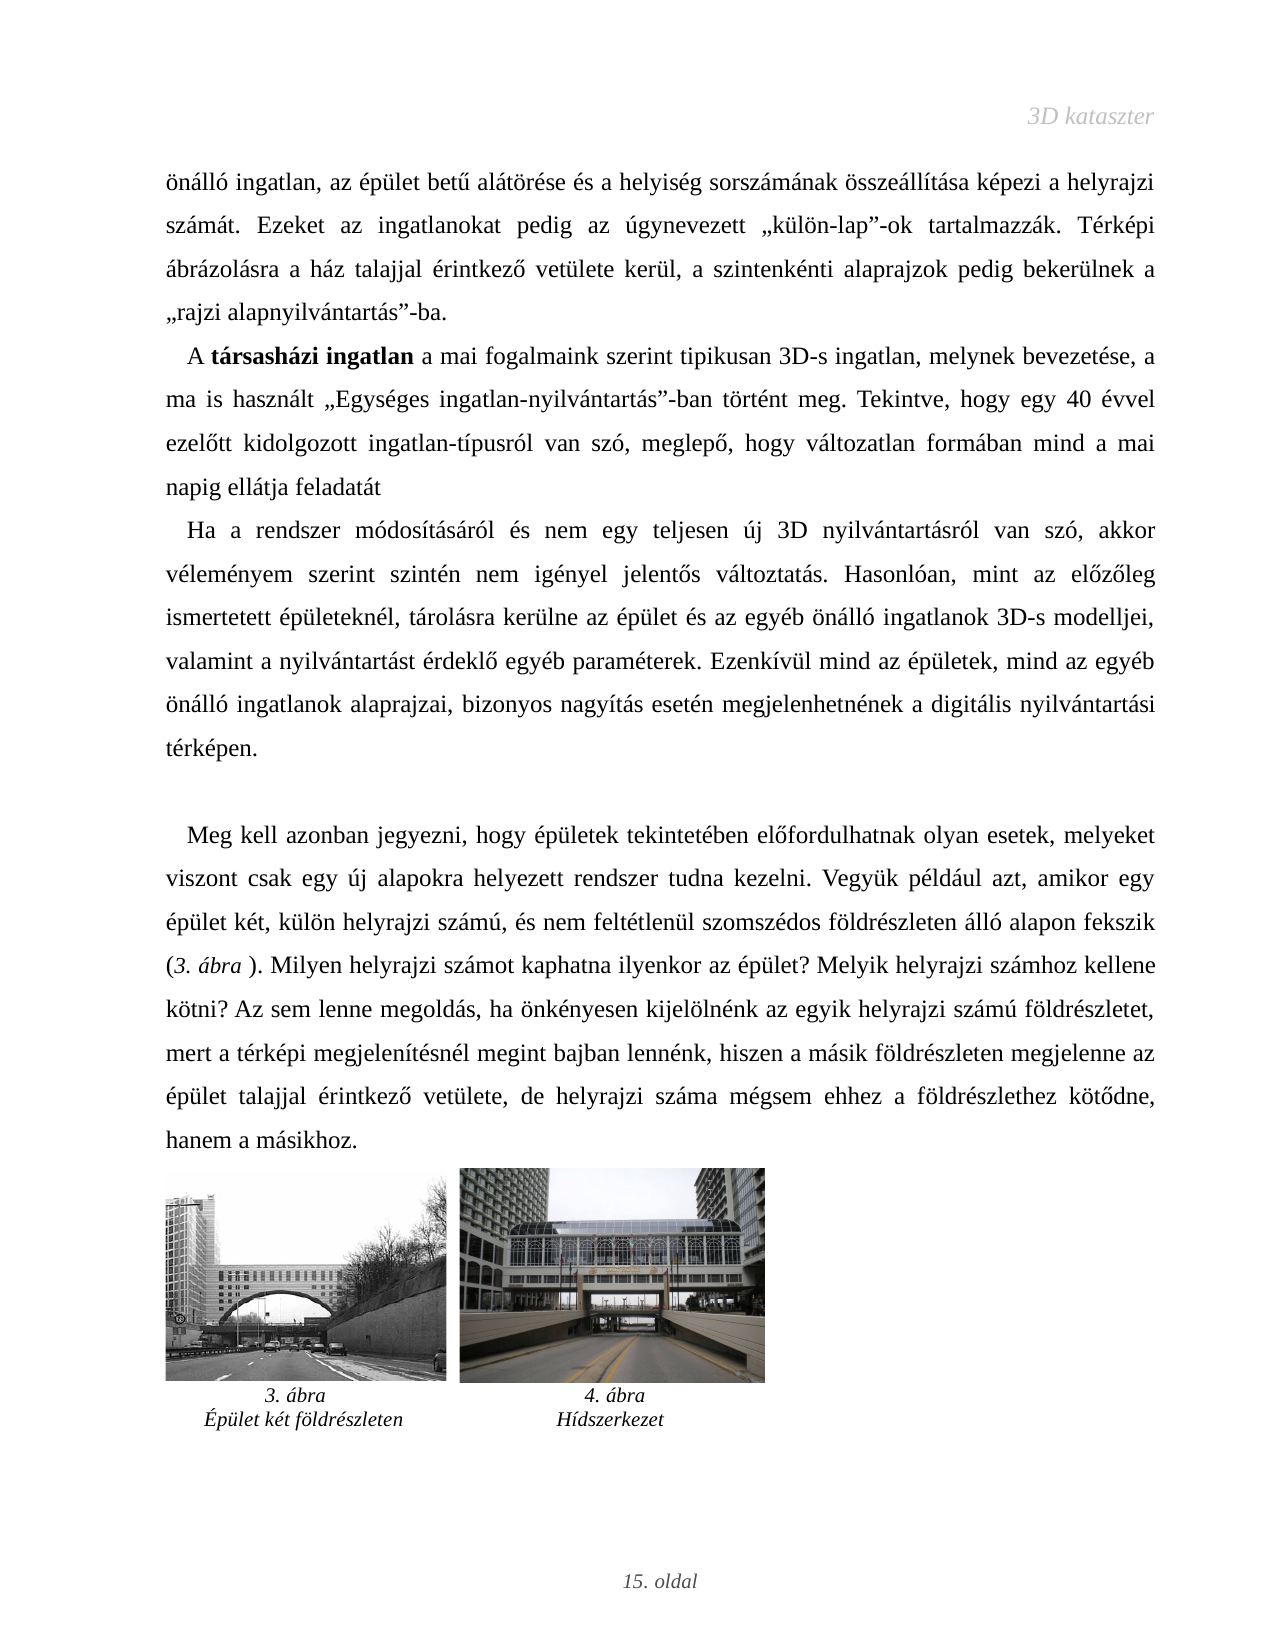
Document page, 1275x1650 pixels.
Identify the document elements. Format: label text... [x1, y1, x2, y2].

text A társasházi ingatlan a mai fogalmaink szerint tipikusan 3D-s ingatlan, melynek bevezetése, a ma is használt „Egységes ingatlan-nyilvántartás”-ban történt meg. Tekintve, hogy egy 40 évvel ezelőtt kidolgozott ingatlan-típusról van szó, meglepő, hogy változatlan formában mind a mai napig ellátja feladatát [166, 341, 1156, 500]
text Épület két földrészleten Hídszerkezet [166, 1407, 1156, 1431]
picture [165, 1170, 447, 1381]
text önálló ingatlan, az épület betű alátörése és a helyiség sorszámának összeállítása képezi a helyrajzi számát. Ezeket az ingatlanokat pedig az úgynevezett „külön-lap”-ok tartalmazzák. Térképi ábrázolásra a ház talajjal érintkező vetülete kerül, a szintenkénti alaprajzok pedig bekerülnek a „rajzi alapnyilvántartás”-ba. [166, 167, 1156, 326]
text Ha a rendszer módosításáról és nem egy teljesen új 3D nyilvántartásról van szó, akkor véleményem szerint szintén nem igényel jelentős változtatás. Hasonlóan, mint az előzőleg ismertetett épületeknél, tárolásra kerülne az épület és az egyéb önálló ingatlanok 3D-s modelljei, valamint a nyilvántartást érdeklő egyéb paraméterek. Ezenkívül mind az épületek, mind az egyéb önálló ingatlanok alaprajzai, bizonyos nagyítás esetén megjelenhetnének a digitális nyilvántartási térképen. [166, 515, 1156, 762]
text 3. ábra 4. ábra [166, 1383, 1156, 1407]
picture [459, 1168, 765, 1383]
text Meg kell azonban jegyezni, hogy épületek tekintetében előfordulhatnak olyan esetek, melyeket viszont csak egy új alapokra helyezett rendszer tudna kezelni. Vegyük például azt, amikor egy épület két, külön helyrajzi számú, és nem feltétlenül szomszédos földrészleten álló alapon fekszik (3. ábra ). Milyen helyrajzi számot kaphatna ilyenkor az épület? Melyik helyrajzi számhoz kellene kötni? Az sem lenne megoldás, ha önkényesen kijelölnénk az egyik helyrajzi számú földrészletet, mert a térképi megjelenítésnél megint bajban lennénk, hiszen a másik földrészleten megjelenne az épület talajjal érintkező vetülete, de helyrajzi száma mégsem ehhez a földrészlethez kötődne, hanem a másikhoz. [166, 820, 1156, 1153]
